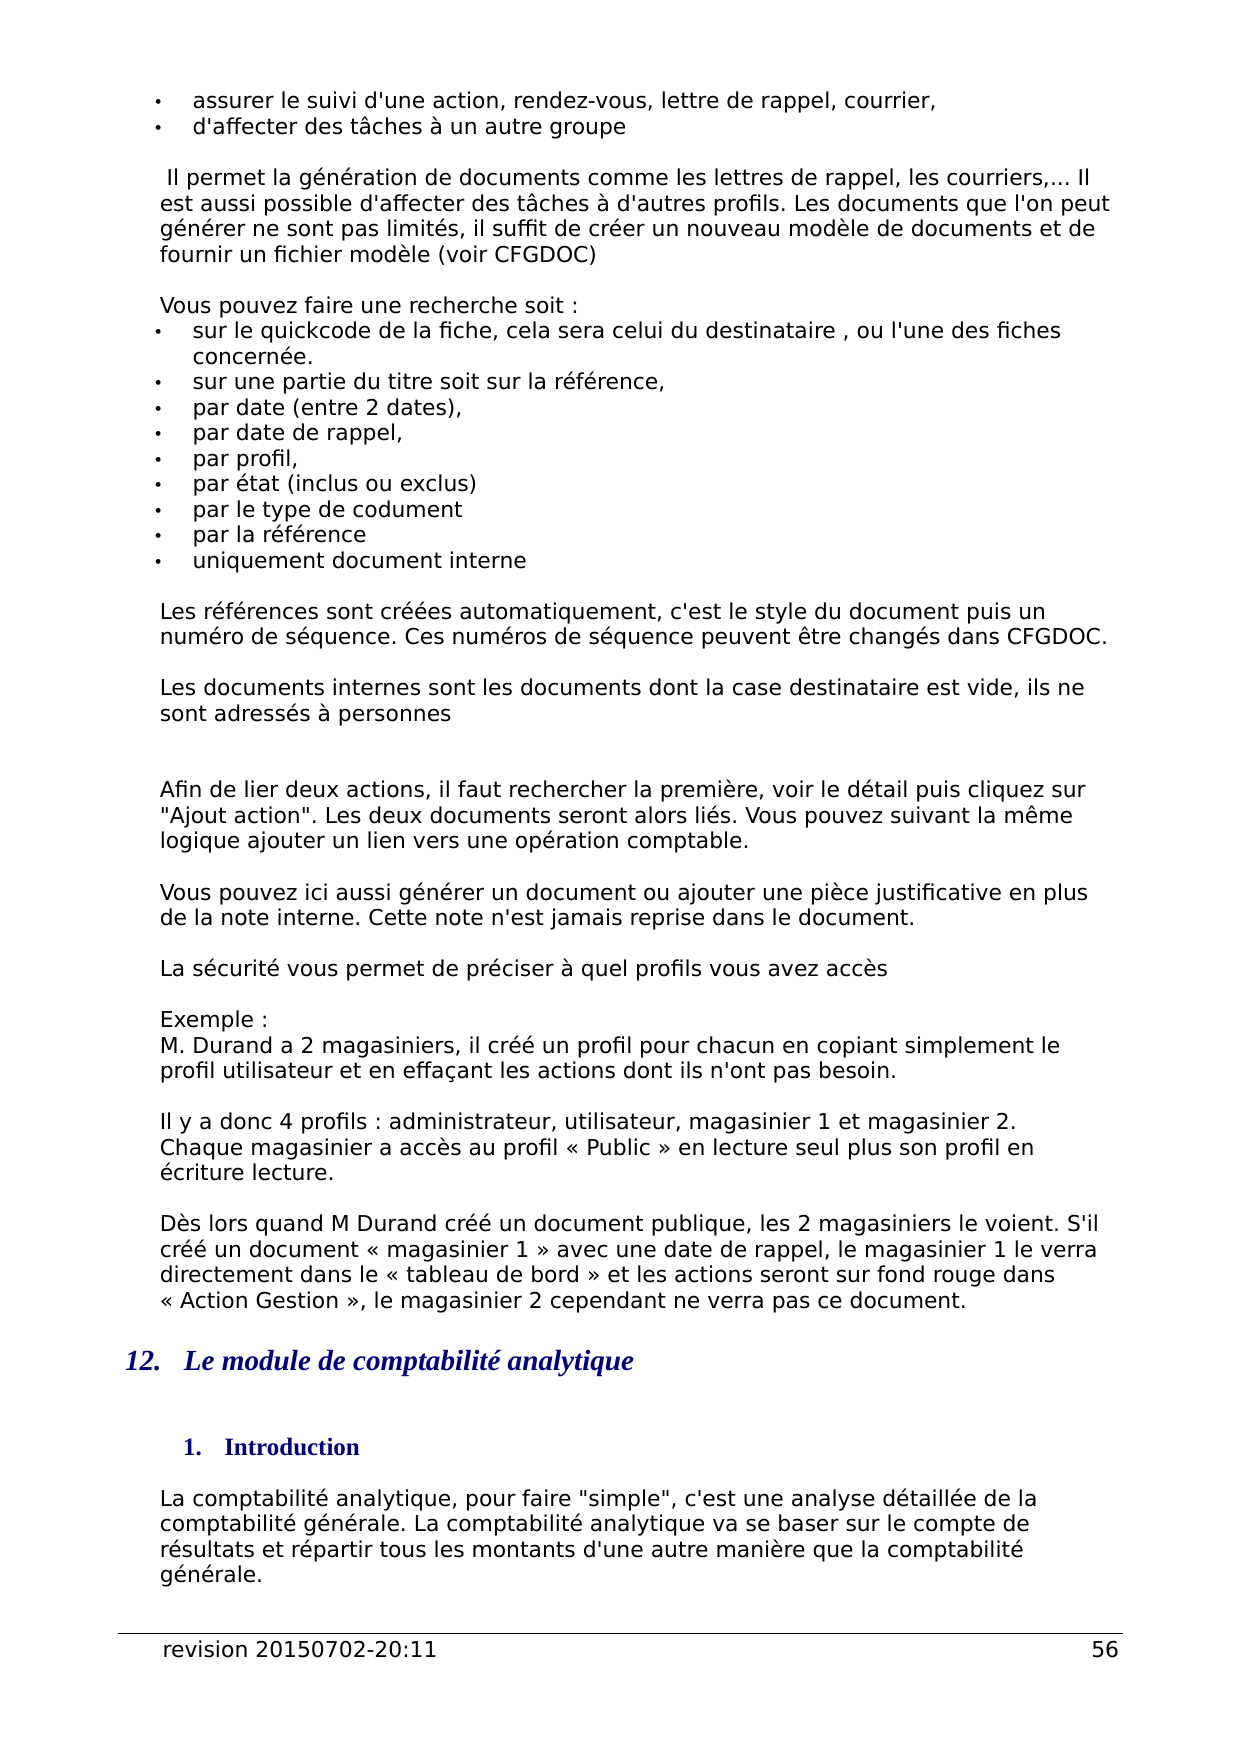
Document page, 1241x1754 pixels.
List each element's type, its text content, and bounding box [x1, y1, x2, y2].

list uniquement document interne [155, 548, 1123, 573]
list par le type de codument [155, 497, 1123, 522]
list par la référence [155, 522, 1123, 548]
text Exemple : [159, 1007, 1123, 1033]
list par profil, [155, 446, 1123, 471]
list par date (entre 2 dates), [155, 395, 1123, 420]
list assurer le suivi d'une action, rendez-vous, lettre de rappel, courrier, [155, 88, 1123, 114]
text Chaque magasinier a accès au profil « Public » en lecture seul plus son profil en écriture lecture. [159, 1135, 1123, 1186]
list par date de rappel, [155, 420, 1123, 446]
text Les documents internes sont les documents dont la case destinataire est vide, ils ne sont adressés à personnes [159, 676, 1123, 727]
list sur une partie du titre soit sur la référence, [155, 369, 1123, 395]
text Il y a donc 4 profils : administrateur, utilisateur, magasinier 1 et magasinier 2. [159, 1109, 1123, 1135]
text Afin de lier deux actions, il faut rechercher la première, voir le détail puis cliquez sur "Ajout action". Les deux documents seront alors liés. Vous pouvez suivant la même logique ajouter un lien vers une opération comptable. [159, 778, 1123, 854]
list par état (inclus ou exclus) [155, 471, 1123, 497]
list sur le quickcode de la fiche, cela sera celui du destinataire , ou l'une des fiches concernée. [155, 318, 1123, 369]
text La comptabilité analytique, pour faire "simple", c'est une analyse détaillée de la comptabilité générale. La comptabilité analytique va se baser sur le compte de résultats et répartir tous les montants d'une autre manière que la comptabilité générale. [159, 1486, 1123, 1588]
text M. Durand a 2 magasiniers, il créé un profil pour chacun en copiant simplement le profil utilisateur et en effaçant les actions dont ils n'ont pas besoin. [159, 1033, 1123, 1084]
text Vous pouvez faire une recherche soit : [159, 293, 1123, 318]
text Il permet la génération de documents comme les lettres de rappel, les courriers,... Il est aussi possible d'affecter des tâches à d'autres profils. Les documents que l'on peut générer ne sont pas limités, il suffit de créer un nouveau modèle de documents et de fournir un fichier modèle (voir CFGDOC) [159, 165, 1123, 267]
text Dès lors quand M Durand créé un document publique, les 2 magasiniers le voient. S'il créé un document « magasinier 1 » avec une date de rappel, le magasinier 1 le verra directement dans le « tableau de bord » et les actions seront sur fond rouge dans « Action Gestion », le magasinier 2 cependant ne verra pas ce document. [159, 1211, 1123, 1313]
list d'affecter des tâches à un autre groupe [155, 114, 1123, 139]
subtitle Le module de comptabilité analytique [117, 1343, 1123, 1377]
text La sécurité vous permet de préciser à quel profils vous avez accès [159, 956, 1123, 982]
text Les références sont créées automatiquement, c'est le style du document puis un numéro de séquence. Ces numéros de séquence peuvent être changés dans CFGDOC. [159, 599, 1123, 650]
text Vous pouvez ici aussi générer un document ou ajouter une pièce justificative en plus de la note interne. Cette note n'est jamais reprise dans le document. [159, 880, 1123, 931]
subtitle Introduction [177, 1432, 1123, 1460]
